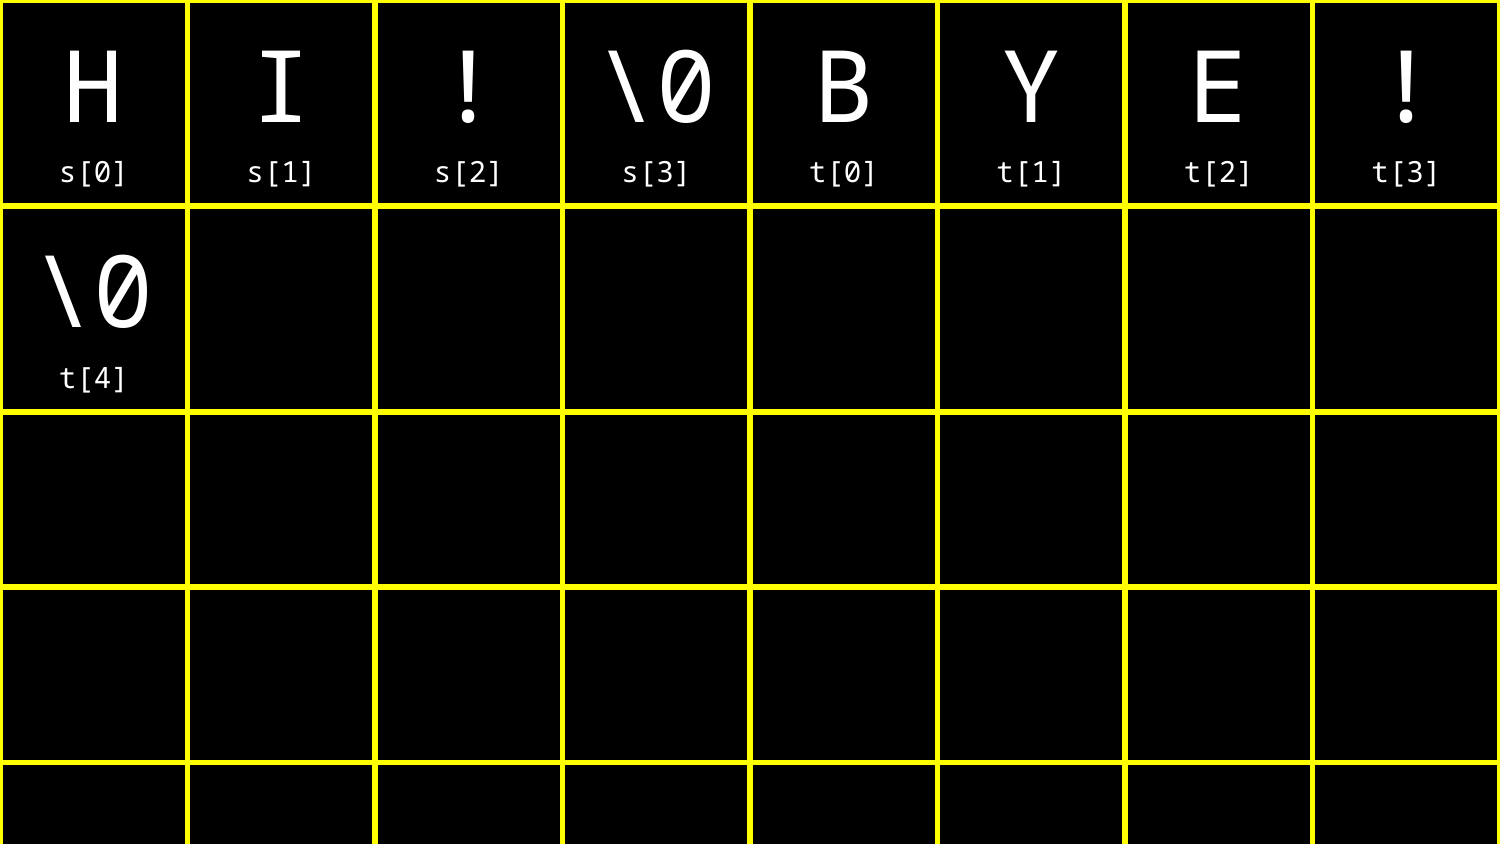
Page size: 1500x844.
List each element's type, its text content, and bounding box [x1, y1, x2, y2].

table_header H s[0] [3, 3, 185, 203]
table_cell [1315, 765, 1497, 844]
table_cell [3, 590, 185, 760]
table_cell [940, 209, 1122, 409]
table_cell [565, 590, 747, 760]
table_cell [3, 765, 185, 844]
table_cell [378, 590, 560, 760]
table_cell [1315, 590, 1497, 760]
table_cell [1128, 415, 1310, 584]
table_cell [753, 209, 935, 409]
table_cell [940, 590, 1122, 760]
table_cell [940, 765, 1122, 844]
table_header E t[2] [1128, 3, 1310, 203]
table_header Y t[1] [940, 3, 1122, 203]
table_cell [190, 209, 372, 409]
table_cell [1315, 415, 1497, 584]
table_cell [940, 415, 1122, 584]
table_cell [1315, 209, 1497, 409]
table_cell [190, 590, 372, 760]
table_cell [378, 415, 560, 584]
table_cell [753, 590, 935, 760]
table_cell [1128, 765, 1310, 844]
table_cell [753, 765, 935, 844]
table_cell [753, 415, 935, 584]
table_cell [565, 209, 747, 409]
table_cell \0 t[4] [3, 209, 185, 409]
table_cell [3, 415, 185, 584]
table_header B t[0] [753, 3, 935, 203]
table_cell [1128, 590, 1310, 760]
table_cell [1128, 209, 1310, 409]
table_cell [565, 415, 747, 584]
table_header \0 s[3] [565, 3, 747, 203]
table_cell [565, 765, 747, 844]
table_cell [190, 765, 372, 844]
table_header I s[1] [190, 3, 372, 203]
table_header ! s[2] [378, 3, 560, 203]
table_cell [190, 415, 372, 584]
table_header ! t[3] [1315, 3, 1497, 203]
table_cell [378, 209, 560, 409]
table_cell [378, 765, 560, 844]
